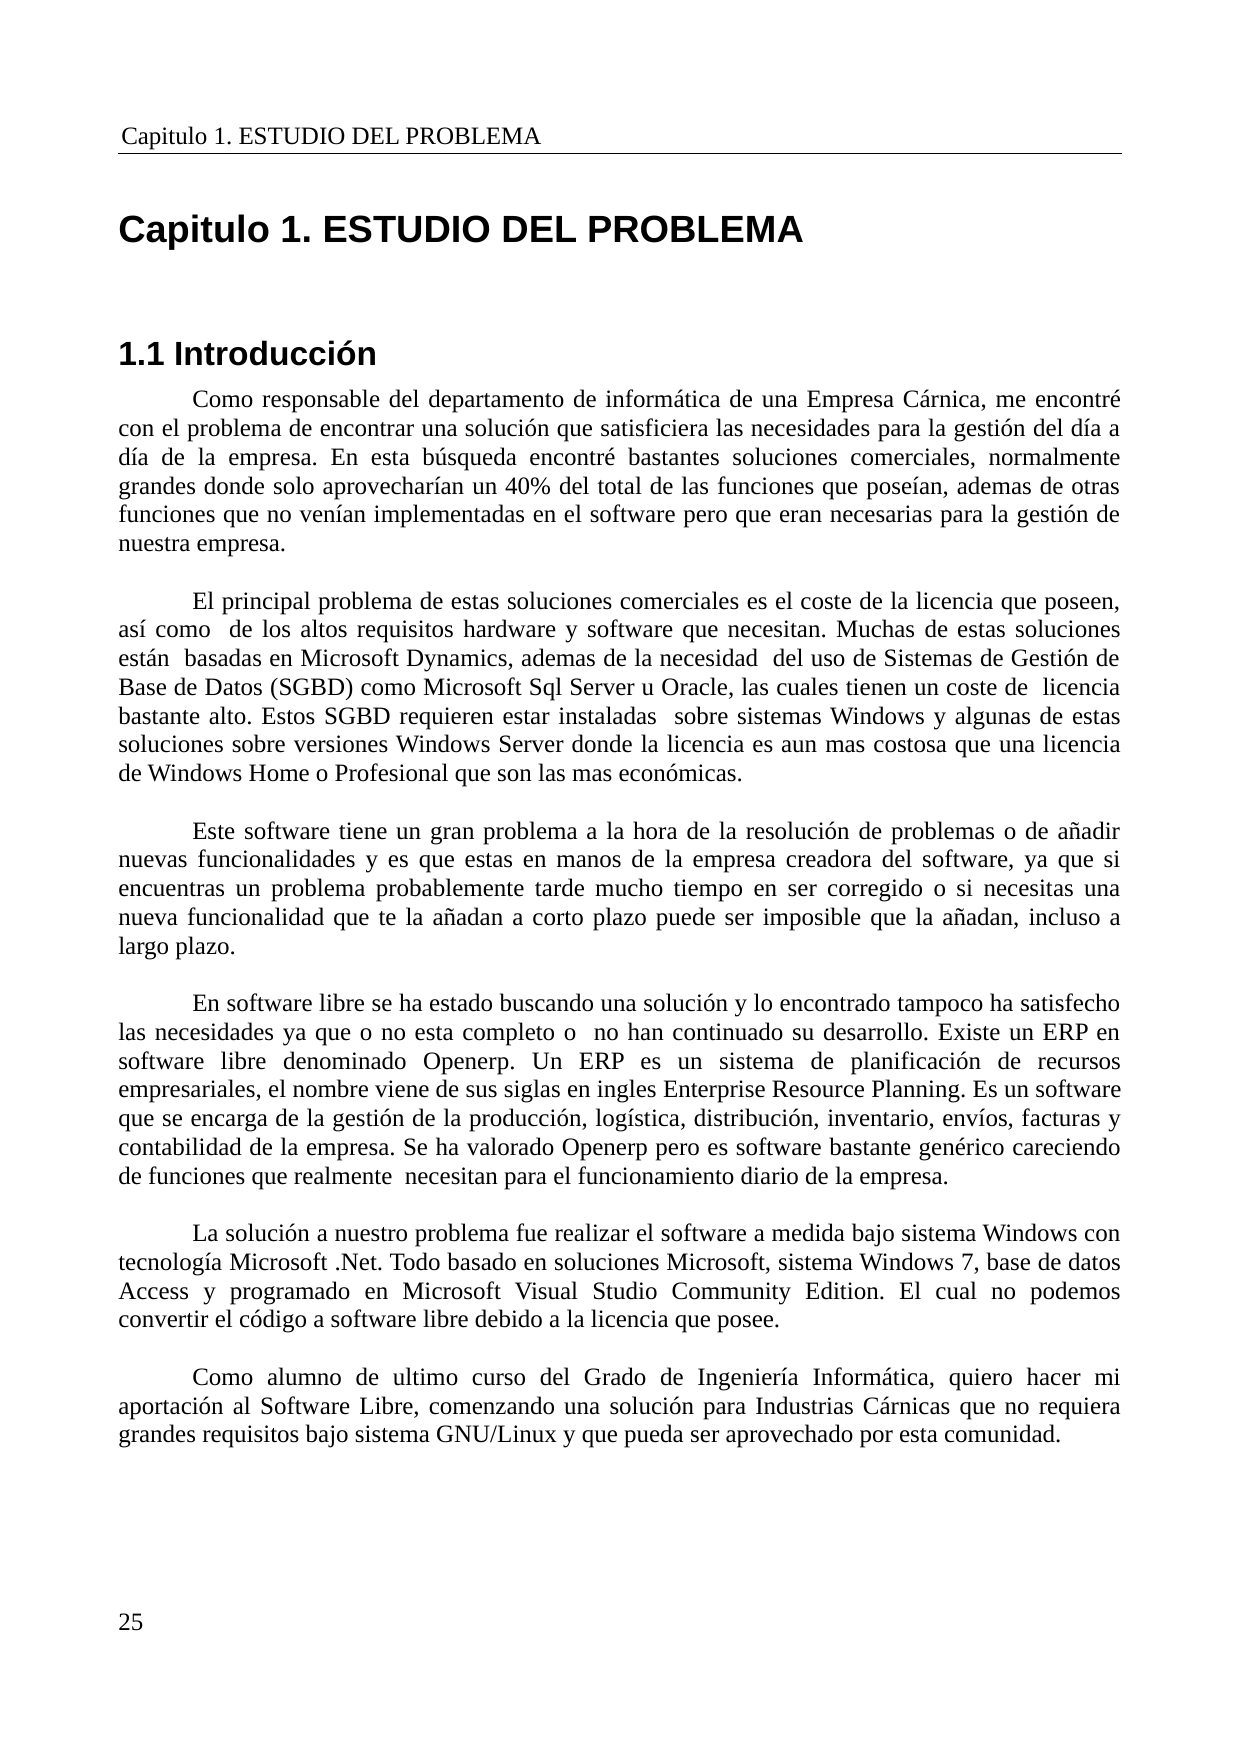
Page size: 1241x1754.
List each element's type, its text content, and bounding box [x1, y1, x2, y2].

subtitle Capitulo 1. ESTUDIO DEL PROBLEMA [118, 207, 1122, 251]
text Este software tiene un gran problema a la hora de la resolución de problemas o de añadir nuevas funcionalidades y es que estas en manos de la empresa creadora del software, ya que si encuentras un problema probablemente tarde mucho tiempo en ser corregido o si necesitas una nueva funcionalidad que te la añadan a corto plazo puede ser imposible que la añadan, incluso a largo plazo. [118, 816, 1122, 959]
text El principal problema de estas soluciones comerciales es el coste de la licencia que poseen, así como de los altos requisitos hardware y software que necesitan. Muchas de estas soluciones están basadas en Microsoft Dynamics, ademas de la necesidad del uso de Sistemas de Gestión de Base de Datos (SGBD) como Microsoft Sql Server u Oracle, las cuales tienen un coste de licencia bastante alto. Estos SGBD requieren estar instaladas sobre sistemas Windows y algunas de estas soluciones sobre versiones Windows Server donde la licencia es aun mas costosa que una licencia de Windows Home o Profesional que son las mas económicas. [118, 586, 1122, 787]
text Como responsable del departamento de informática de una Empresa Cárnica, me encontré con el problema de encontrar una solución que satisficiera las necesidades para la gestión del día a día de la empresa. En esta búsqueda encontré bastantes soluciones comerciales, normalmente grandes donde solo aprovecharían un 40% del total de las funciones que poseían, ademas de otras funciones que no venían implementadas en el software pero que eran necesarias para la gestión de nuestra empresa. [118, 384, 1122, 557]
text En software libre se ha estado buscando una solución y lo encontrado tampoco ha satisfecho las necesidades ya que o no esta completo o no han continuado su desarrollo. Existe un ERP en software libre denominado Openerp. Un ERP es un sistema de planificación de recursos empresariales, el nombre viene de sus siglas en ingles Enterprise Resource Planning. Es un software que se encarga de la gestión de la producción, logística, distribución, inventario, envíos, facturas y contabilidad de la empresa. Se ha valorado Openerp pero es software bastante genérico careciendo de funciones que realmente necesitan para el funcionamiento diario de la empresa. [118, 988, 1122, 1189]
text La solución a nuestro problema fue realizar el software a medida bajo sistema Windows con tecnología Microsoft .Net. Todo basado en soluciones Microsoft, sistema Windows 7, base de datos Access y programado en Microsoft Visual Studio Community Edition. El cual no podemos convertir el código a software libre debido a la licencia que posee. [118, 1218, 1122, 1333]
subtitle 1.1 Introducción [118, 333, 1122, 372]
text Como alumno de ultimo curso del Grado de Ingeniería Informática, quiero hacer mi aportación al Software Libre, comenzando una solución para Industrias Cárnicas que no requiera grandes requisitos bajo sistema GNU/Linux y que pueda ser aprovechado por esta comunidad. [118, 1362, 1122, 1448]
